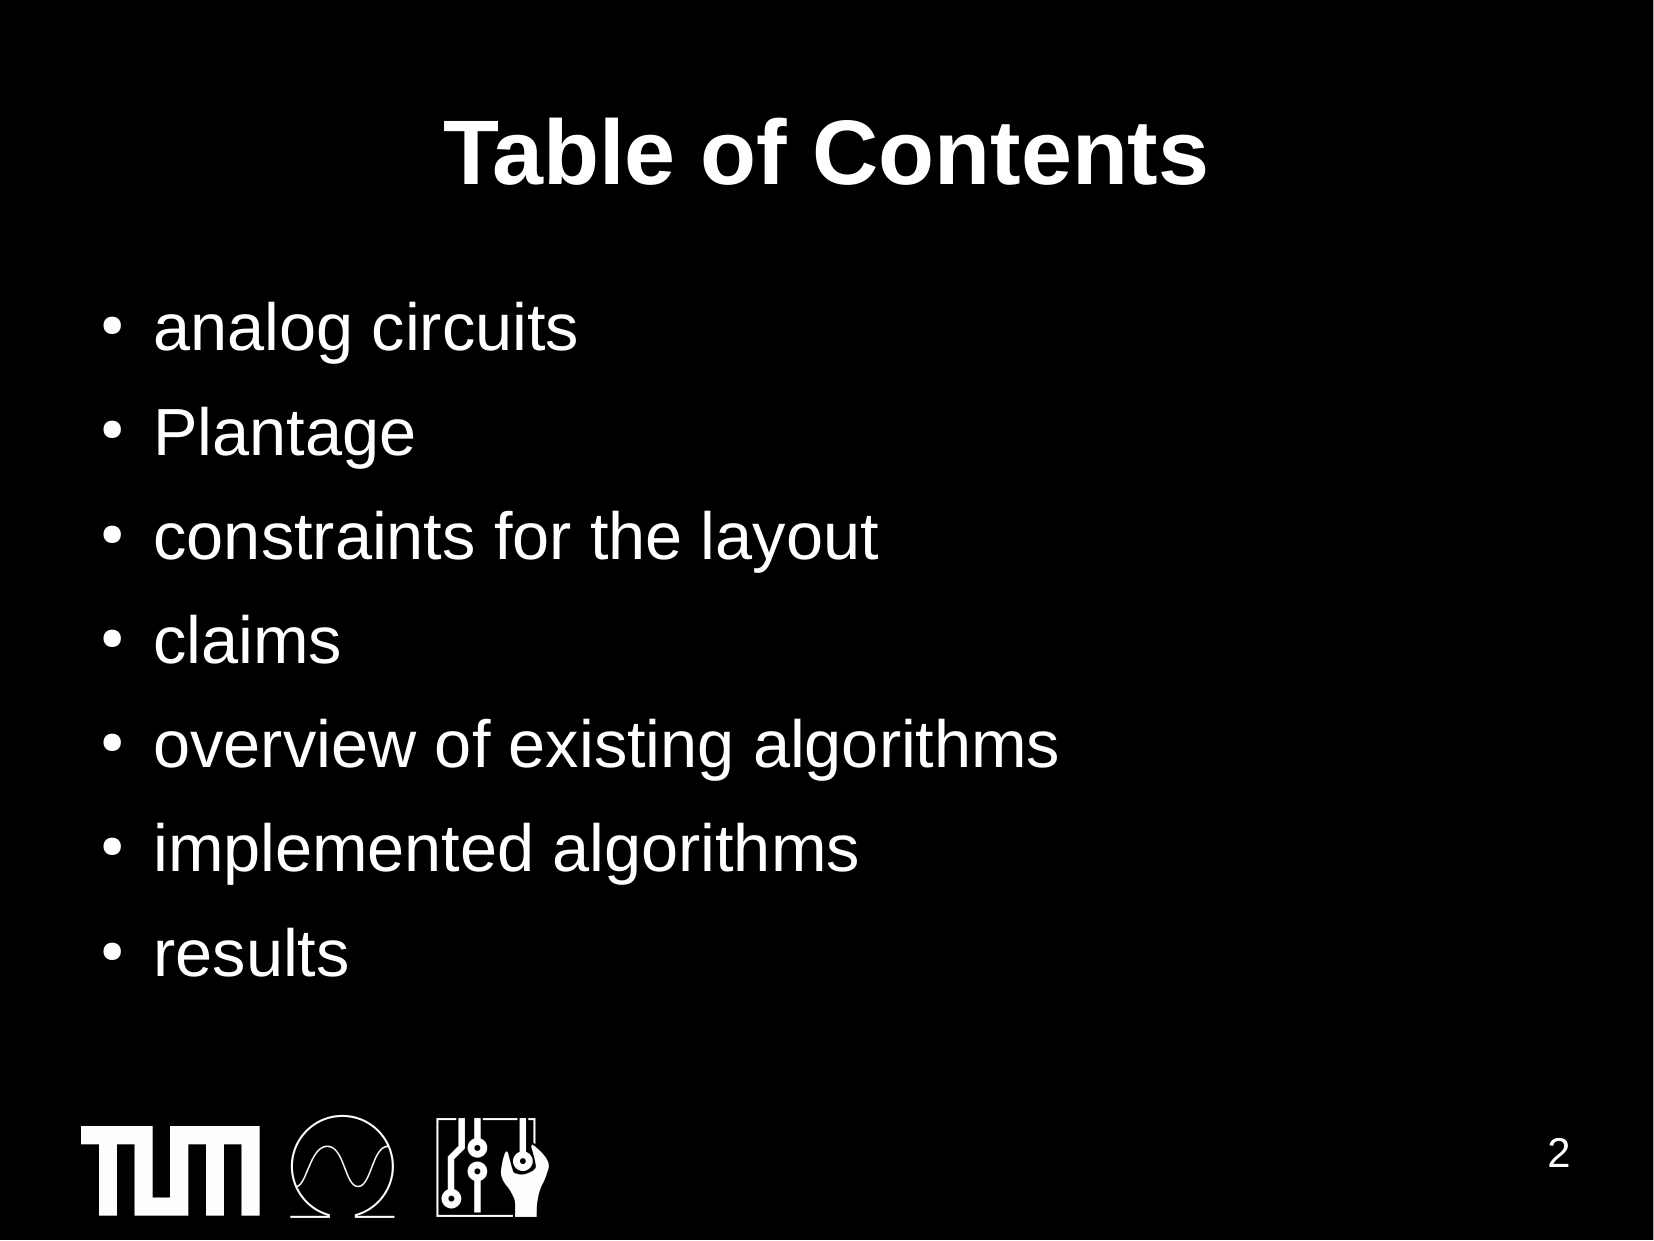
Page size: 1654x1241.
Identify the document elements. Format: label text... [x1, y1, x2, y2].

picture [63, 1108, 272, 1227]
title Table of Contents [82, 49, 1571, 257]
picture [283, 1109, 402, 1227]
list analog circuits Plantage constraints for the layout claims overview of existing algorithms implemented algorithms results [82, 290, 1571, 1109]
picture [425, 1109, 554, 1227]
